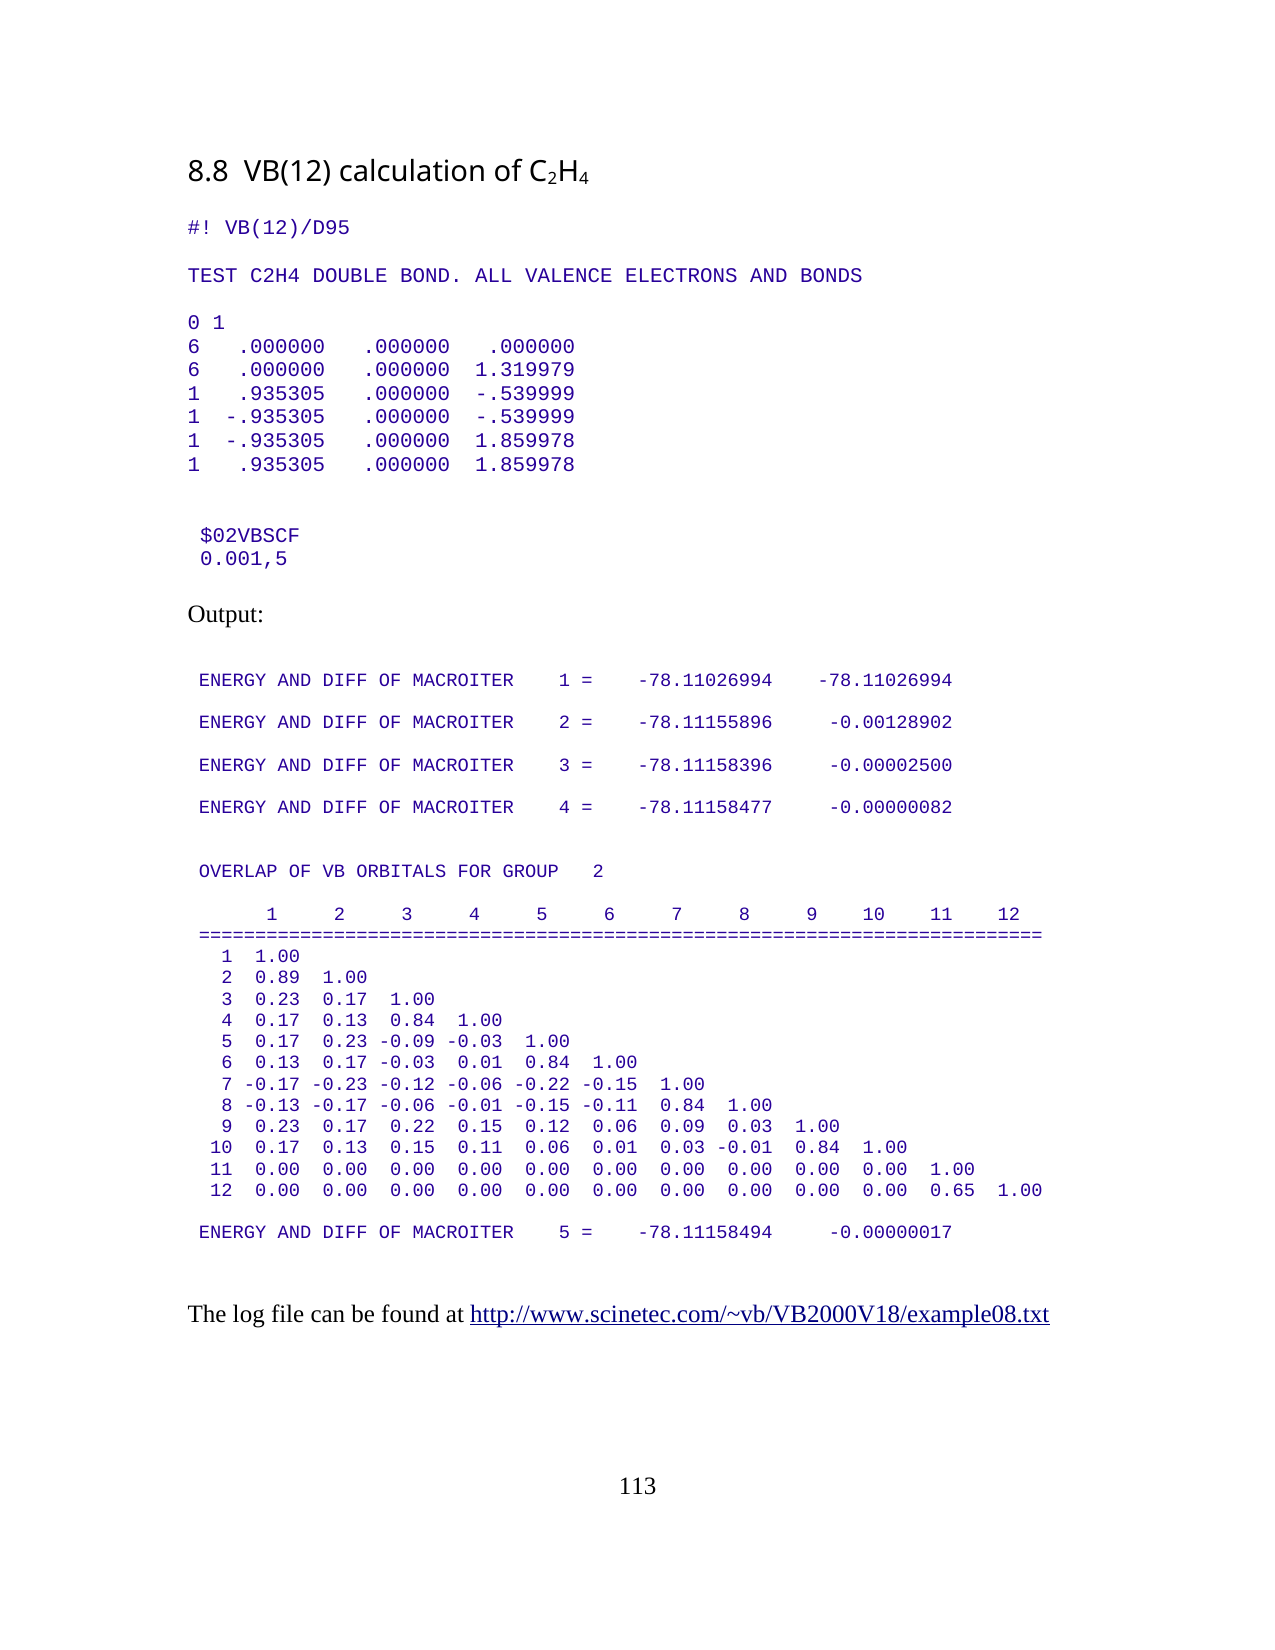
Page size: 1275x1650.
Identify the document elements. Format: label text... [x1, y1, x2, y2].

text $02VBSCF [187, 525, 1087, 548]
text 1 -.935305 .000000 1.859978 [187, 430, 1087, 454]
text 1 2 3 4 5 6 7 8 9 10 11 12 [187, 904, 1087, 926]
text 0 1 [187, 312, 1087, 336]
text ENERGY AND DIFF OF MACROITER 5 = -78.11158494 -0.00000017 [187, 1223, 1087, 1244]
text 1 .935305 .000000 -.539999 [187, 383, 1087, 407]
text TEST C2H4 DOUBLE BOND. ALL VALENCE ELECTRONS AND BONDS [187, 265, 1087, 288]
text 3 0.23 0.17 1.00 [187, 989, 1087, 1011]
text ENERGY AND DIFF OF MACROITER 3 = -78.11158396 -0.00002500 [187, 756, 1087, 777]
text 5 0.17 0.23 -0.09 -0.03 1.00 [187, 1032, 1087, 1053]
text 10 0.17 0.13 0.15 0.11 0.06 0.01 0.03 -0.01 0.84 1.00 [187, 1138, 1087, 1159]
text 6 .000000 .000000 .000000 [187, 336, 1087, 359]
text 4 0.17 0.13 0.84 1.00 [187, 1011, 1087, 1032]
text #! VB(12)/D95 [187, 217, 1087, 241]
text 2 0.89 1.00 [187, 968, 1087, 989]
text 9 0.23 0.17 0.22 0.15 0.12 0.06 0.09 0.03 1.00 [187, 1117, 1087, 1138]
text 11 0.00 0.00 0.00 0.00 0.00 0.00 0.00 0.00 0.00 0.00 1.00 [187, 1159, 1087, 1181]
text ENERGY AND DIFF OF MACROITER 2 = -78.11155896 -0.00128902 [187, 713, 1087, 734]
text OVERLAP OF VB ORBITALS FOR GROUP 2 [187, 862, 1087, 883]
text 0.001,5 [187, 548, 1087, 572]
text =========================================================================== [187, 926, 1087, 947]
text 1 -.935305 .000000 -.539999 [187, 407, 1087, 430]
text 7 -0.17 -0.23 -0.12 -0.06 -0.22 -0.15 1.00 [187, 1074, 1087, 1096]
text The log file can be found at http://www.scinetec.com/~vb/VB2000V18/example08.txt [187, 1300, 1050, 1327]
text 1 1.00 [187, 947, 1087, 968]
text 6 .000000 .000000 1.319979 [187, 359, 1087, 383]
text 6 0.13 0.17 -0.03 0.01 0.84 1.00 [187, 1053, 1087, 1074]
text ENERGY AND DIFF OF MACROITER 1 = -78.11026994 -78.11026994 [187, 671, 1087, 692]
text 12 0.00 0.00 0.00 0.00 0.00 0.00 0.00 0.00 0.00 0.00 0.65 1.00 [187, 1181, 1087, 1202]
text 1 .935305 .000000 1.859978 [187, 454, 1087, 477]
text 8 -0.13 -0.17 -0.06 -0.01 -0.15 -0.11 0.84 1.00 [187, 1096, 1087, 1117]
text 8.8 VB(12) calculation of C2H4 [187, 150, 1087, 190]
text ENERGY AND DIFF OF MACROITER 4 = -78.11158477 -0.00000082 [187, 798, 1087, 819]
text Output: [187, 600, 1087, 628]
